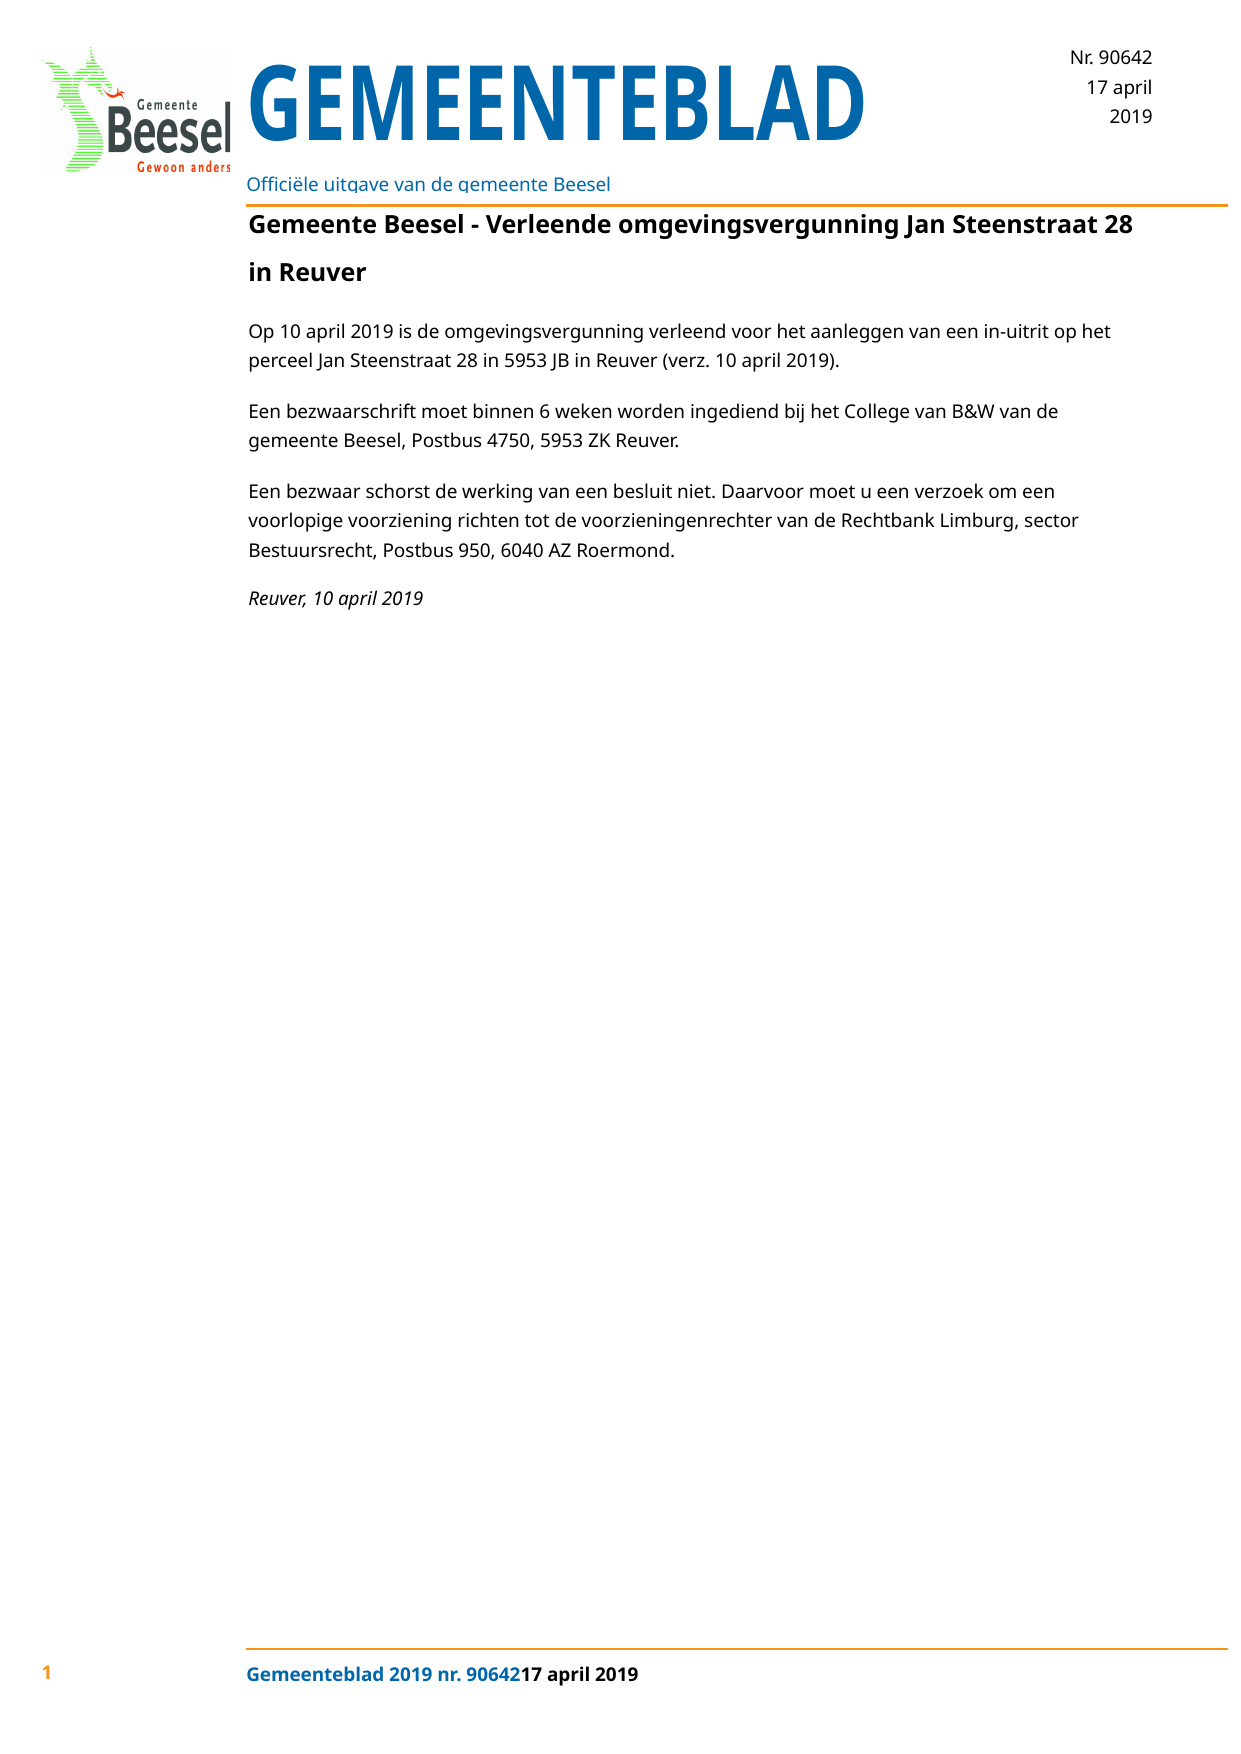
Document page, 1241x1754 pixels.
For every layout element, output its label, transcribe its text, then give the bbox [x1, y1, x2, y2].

picture [41, 47, 231, 172]
text Reuver, 10 april 2019 [248, 585, 1152, 611]
text Een bezwaarschrift moet binnen 6 weken worden ingediend bij het College van B&W van de gemeente Beesel, Postbus 4750, 5953 ZK Reuver. [248, 398, 1152, 453]
text Op 10 april 2019 is de omgevingsvergunning verleend voor het aanleggen van een in-uitrit op het perceel Jan Steenstraat 28 in 5953 JB in Reuver (verz. 10 april 2019). [248, 318, 1152, 373]
text Een bezwaar schorst de werking van een besluit niet. Daarvoor moet u een verzoek om een voorlopige voorziening richten tot de voorzieningenrechter van de Rechtbank Limburg, sector Bestuursrecht, Postbus 950, 6040 AZ Roermond. [248, 478, 1152, 563]
text Gemeente Beesel - Verleende omgevingsvergunning Jan Steenstraat 28 in Reuver [248, 207, 1152, 288]
